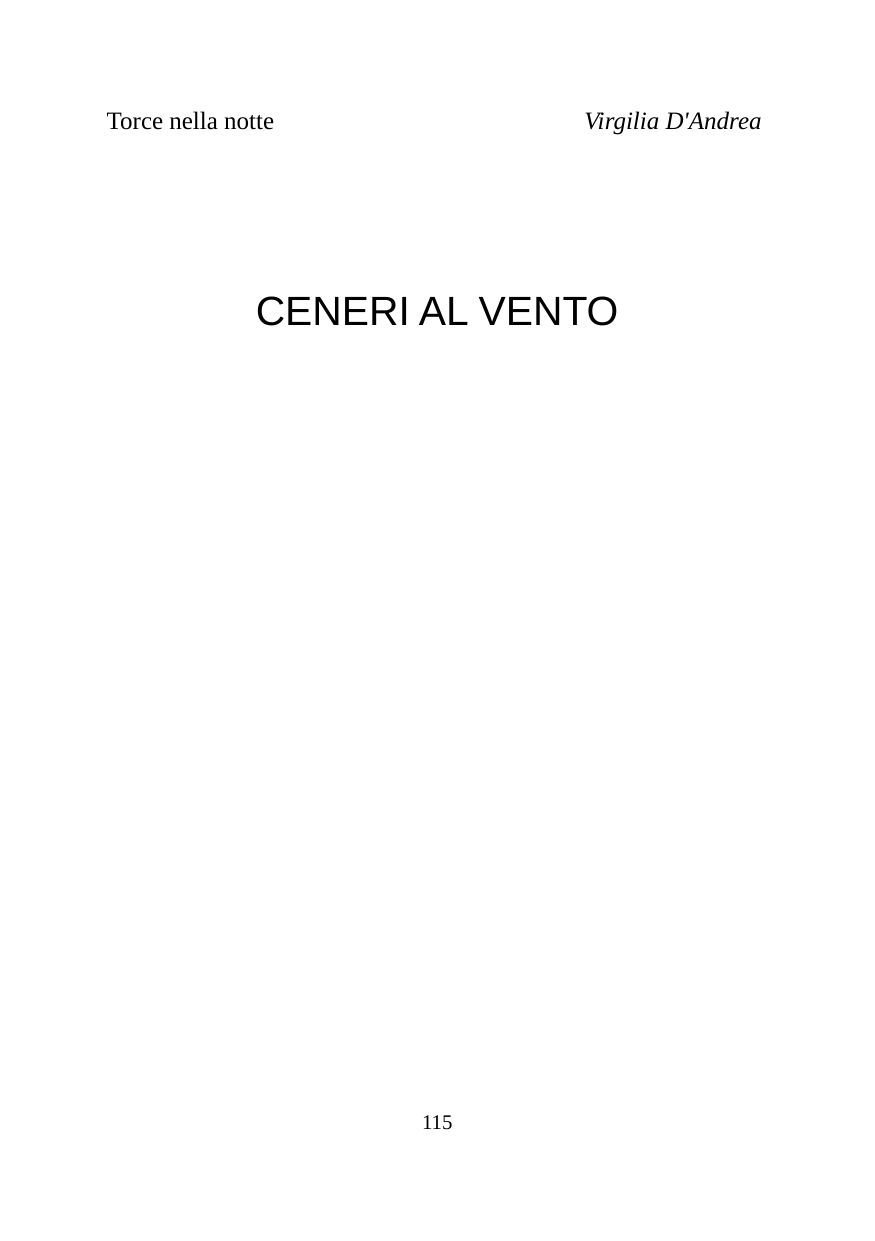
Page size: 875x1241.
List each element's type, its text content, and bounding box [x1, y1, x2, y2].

subtitle CENERI AL VENTO [106, 287, 768, 334]
